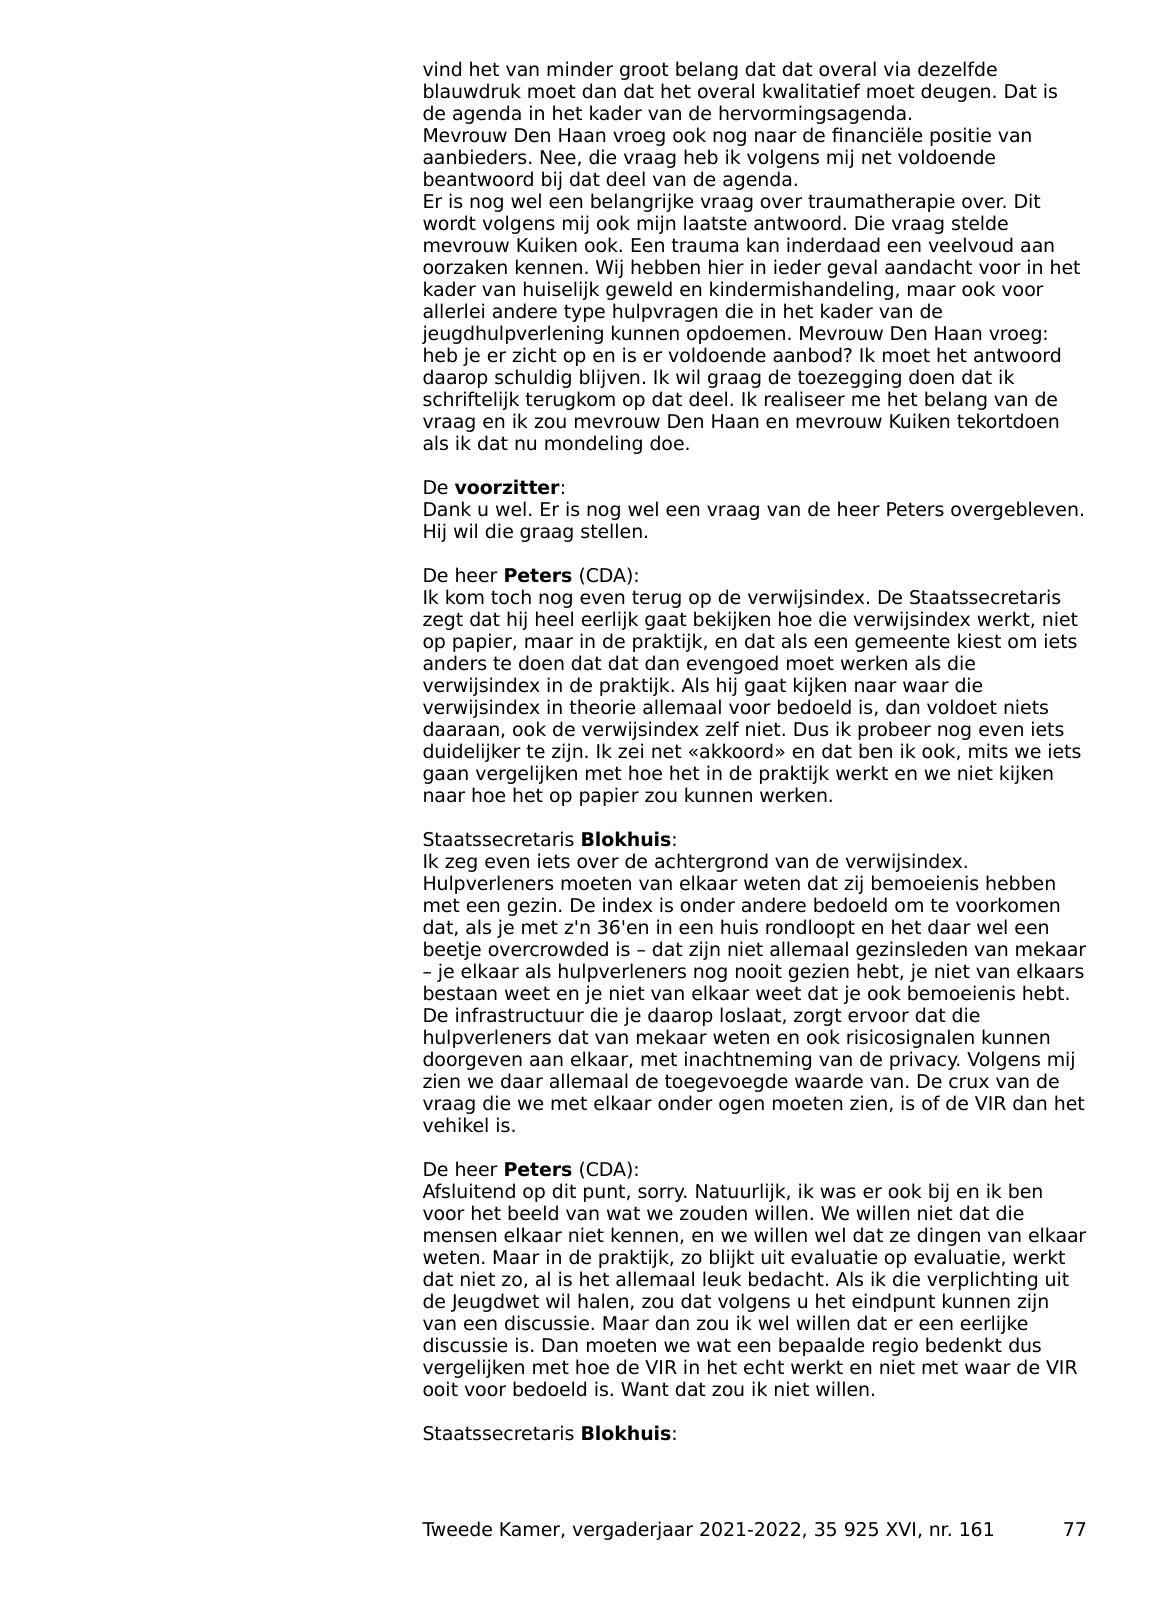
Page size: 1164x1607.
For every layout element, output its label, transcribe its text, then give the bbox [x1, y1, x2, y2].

text De heer Peters (CDA): [422, 1159, 1087, 1181]
text vind het van minder groot belang dat dat overal via dezelfde blauwdruk moet dan dat het overal kwalitatief moet deugen. Dat is de agenda in het kader van de hervormingsagenda. [422, 59, 1087, 125]
text Ik kom toch nog even terug op de verwijsindex. De Staatssecretaris zegt dat hij heel eerlijk gaat bekijken hoe die verwijsindex werkt, niet op papier, maar in de praktijk, en dat als een gemeente kiest om iets anders te doen dat dat dan evengoed moet werken als die verwijsindex in de praktijk. Als hij gaat kijken naar waar die verwijsindex in theorie allemaal voor bedoeld is, dan voldoet niets daaraan, ook de verwijsindex zelf niet. Dus ik probeer nog even iets duidelijker te zijn. Ik zei net «akkoord» en dat ben ik ook, mits we iets gaan vergelijken met hoe het in de praktijk werkt en we niet kijken naar hoe het op papier zou kunnen werken. [422, 587, 1087, 807]
text Er is nog wel een belangrijke vraag over traumatherapie over. Dit wordt volgens mij ook mijn laatste antwoord. Die vraag stelde mevrouw Kuiken ook. Een trauma kan inderdaad een veelvoud aan oorzaken kennen. Wij hebben hier in ieder geval aandacht voor in het kader van huiselijk geweld en kindermishandeling, maar ook voor allerlei andere type hulpvragen die in het kader van de jeugdhulpverlening kunnen opdoemen. Mevrouw Den Haan vroeg: heb je er zicht op en is er voldoende aanbod? Ik moet het antwoord daarop schuldig blijven. Ik wil graag de toezegging doen dat ik schriftelijk terugkom op dat deel. Ik realiseer me het belang van de vraag en ik zou mevrouw Den Haan en mevrouw Kuiken tekortdoen als ik dat nu mondeling doe. [422, 191, 1087, 455]
text Staatssecretaris Blokhuis: [422, 1423, 1087, 1445]
text Dank u wel. Er is nog wel een vraag van de heer Peters overgebleven. Hij wil die graag stellen. [422, 499, 1087, 543]
text De voorzitter: [422, 477, 1087, 499]
text De heer Peters (CDA): [422, 565, 1087, 587]
text Staatssecretaris Blokhuis: [422, 829, 1087, 851]
text Ik zeg even iets over de achtergrond van de verwijsindex. Hulpverleners moeten van elkaar weten dat zij bemoeienis hebben met een gezin. De index is onder andere bedoeld om te voorkomen dat, als je met z'n 36'en in een huis rondloopt en het daar wel een beetje overcrowded is – dat zijn niet allemaal gezinsleden van mekaar – je elkaar als hulpverleners nog nooit gezien hebt, je niet van elkaars bestaan weet en je niet van elkaar weet dat je ook bemoeienis hebt. De infrastructuur die je daarop loslaat, zorgt ervoor dat die hulpverleners dat van mekaar weten en ook risicosignalen kunnen doorgeven aan elkaar, met inachtneming van de privacy. Volgens mij zien we daar allemaal de toegevoegde waarde van. De crux van de vraag die we met elkaar onder ogen moeten zien, is of de VIR dan het vehikel is. [422, 851, 1087, 1137]
text Mevrouw Den Haan vroeg ook nog naar de financiële positie van aanbieders. Nee, die vraag heb ik volgens mij net voldoende beantwoord bij dat deel van de agenda. [422, 125, 1087, 191]
text Afsluitend op dit punt, sorry. Natuurlijk, ik was er ook bij en ik ben voor het beeld van wat we zouden willen. We willen niet dat die mensen elkaar niet kennen, en we willen wel dat ze dingen van elkaar weten. Maar in de praktijk, zo blijkt uit evaluatie op evaluatie, werkt dat niet zo, al is het allemaal leuk bedacht. Als ik die verplichting uit de Jeugdwet wil halen, zou dat volgens u het eindpunt kunnen zijn van een discussie. Maar dan zou ik wel willen dat er een eerlijke discussie is. Dan moeten we wat een bepaalde regio bedenkt dus vergelijken met hoe de VIR in het echt werkt en niet met waar de VIR ooit voor bedoeld is. Want dat zou ik niet willen. [422, 1181, 1087, 1401]
